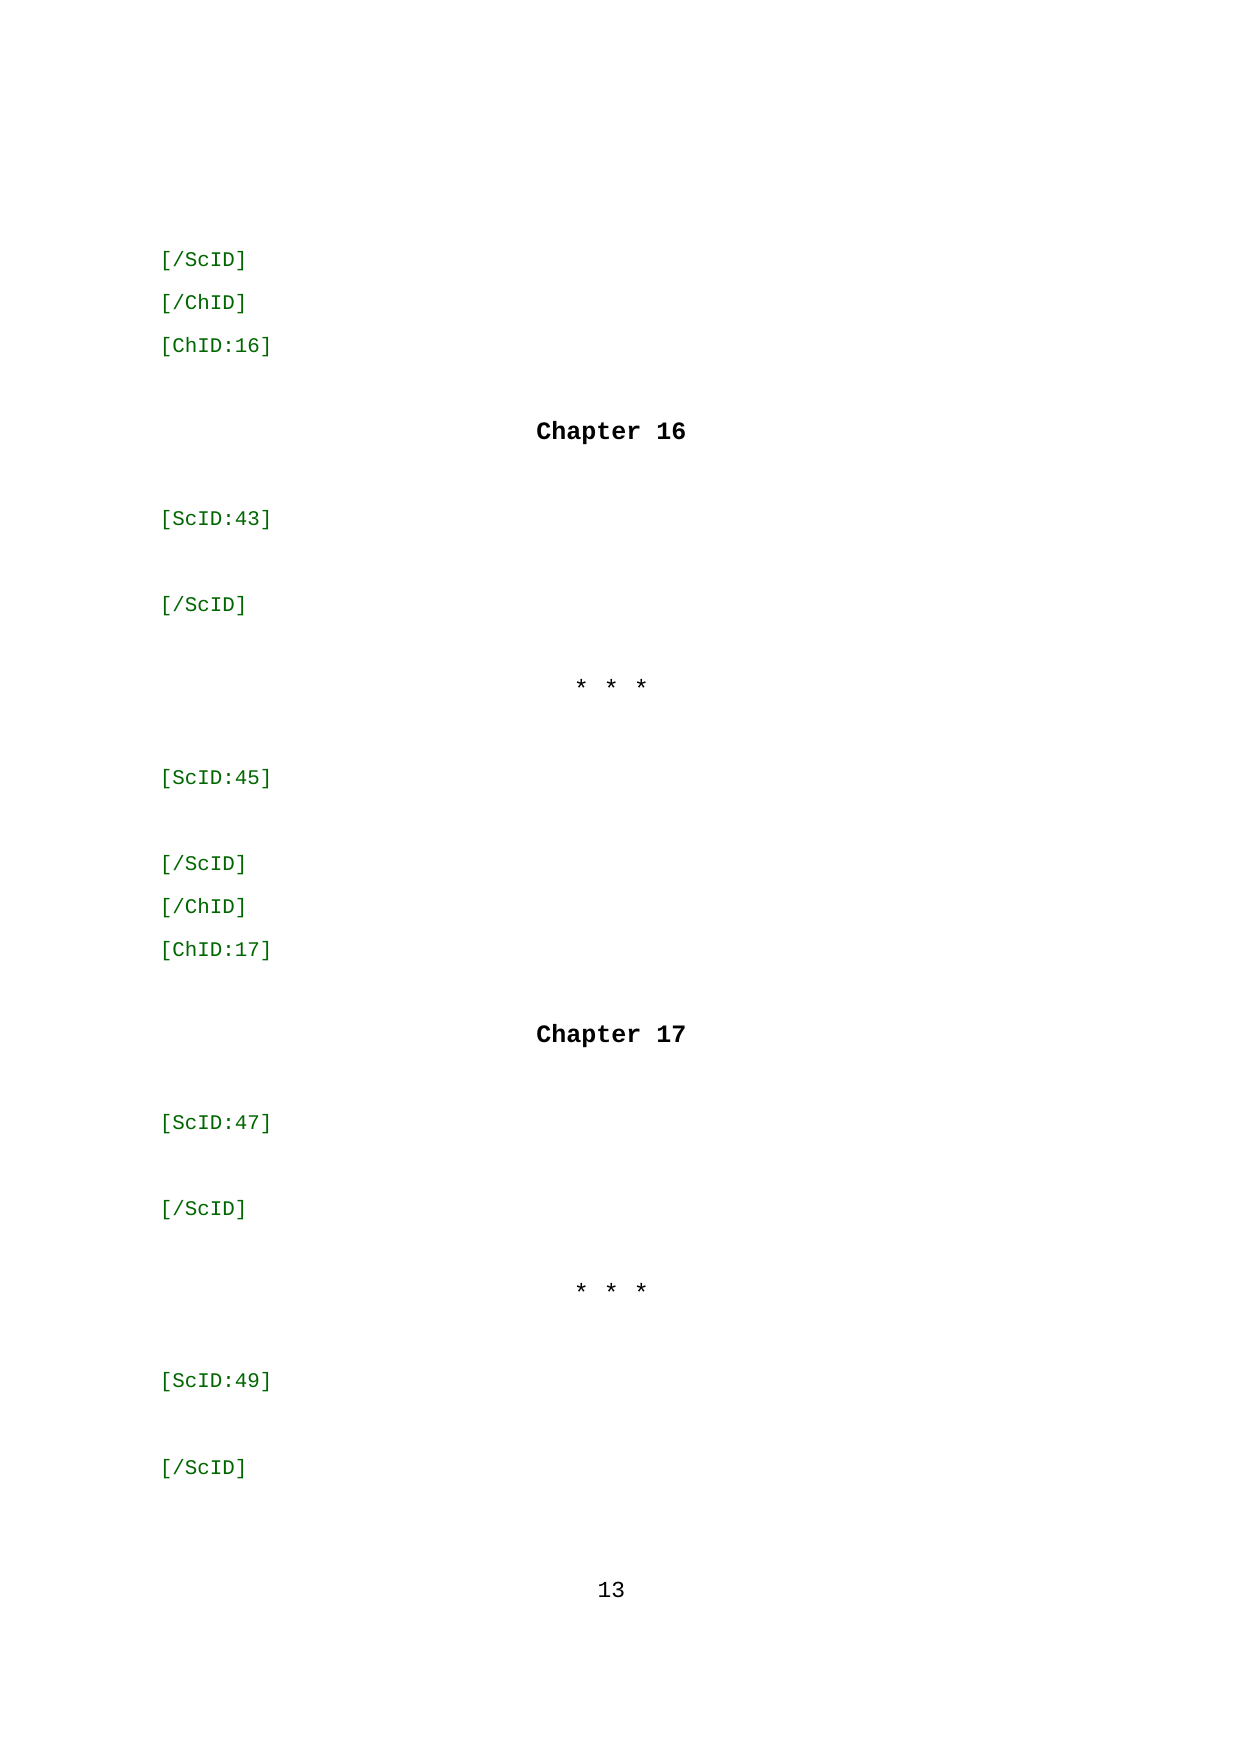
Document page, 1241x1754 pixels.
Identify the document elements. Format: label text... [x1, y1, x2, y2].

text [/ChID] [159, 879, 1063, 922]
text [/ScID] [159, 232, 1063, 275]
text [ChID:17] [159, 922, 1063, 965]
text [/ChID] [159, 275, 1063, 318]
text [ScID:43] [159, 491, 1063, 534]
subtitle Chapter 16 [159, 404, 1063, 448]
text [/ScID] [159, 577, 1063, 620]
text [ScID:45] [159, 749, 1063, 793]
text [ScID:49] [159, 1353, 1063, 1396]
text [/ScID] [159, 836, 1063, 879]
text [ScID:47] [159, 1094, 1063, 1138]
text [ChID:16] [159, 318, 1063, 361]
text [/ScID] [159, 1439, 1063, 1483]
subtitle * * * [159, 663, 1063, 706]
text [/ScID] [159, 1181, 1063, 1224]
subtitle * * * [159, 1267, 1063, 1310]
subtitle Chapter 17 [159, 1008, 1063, 1051]
